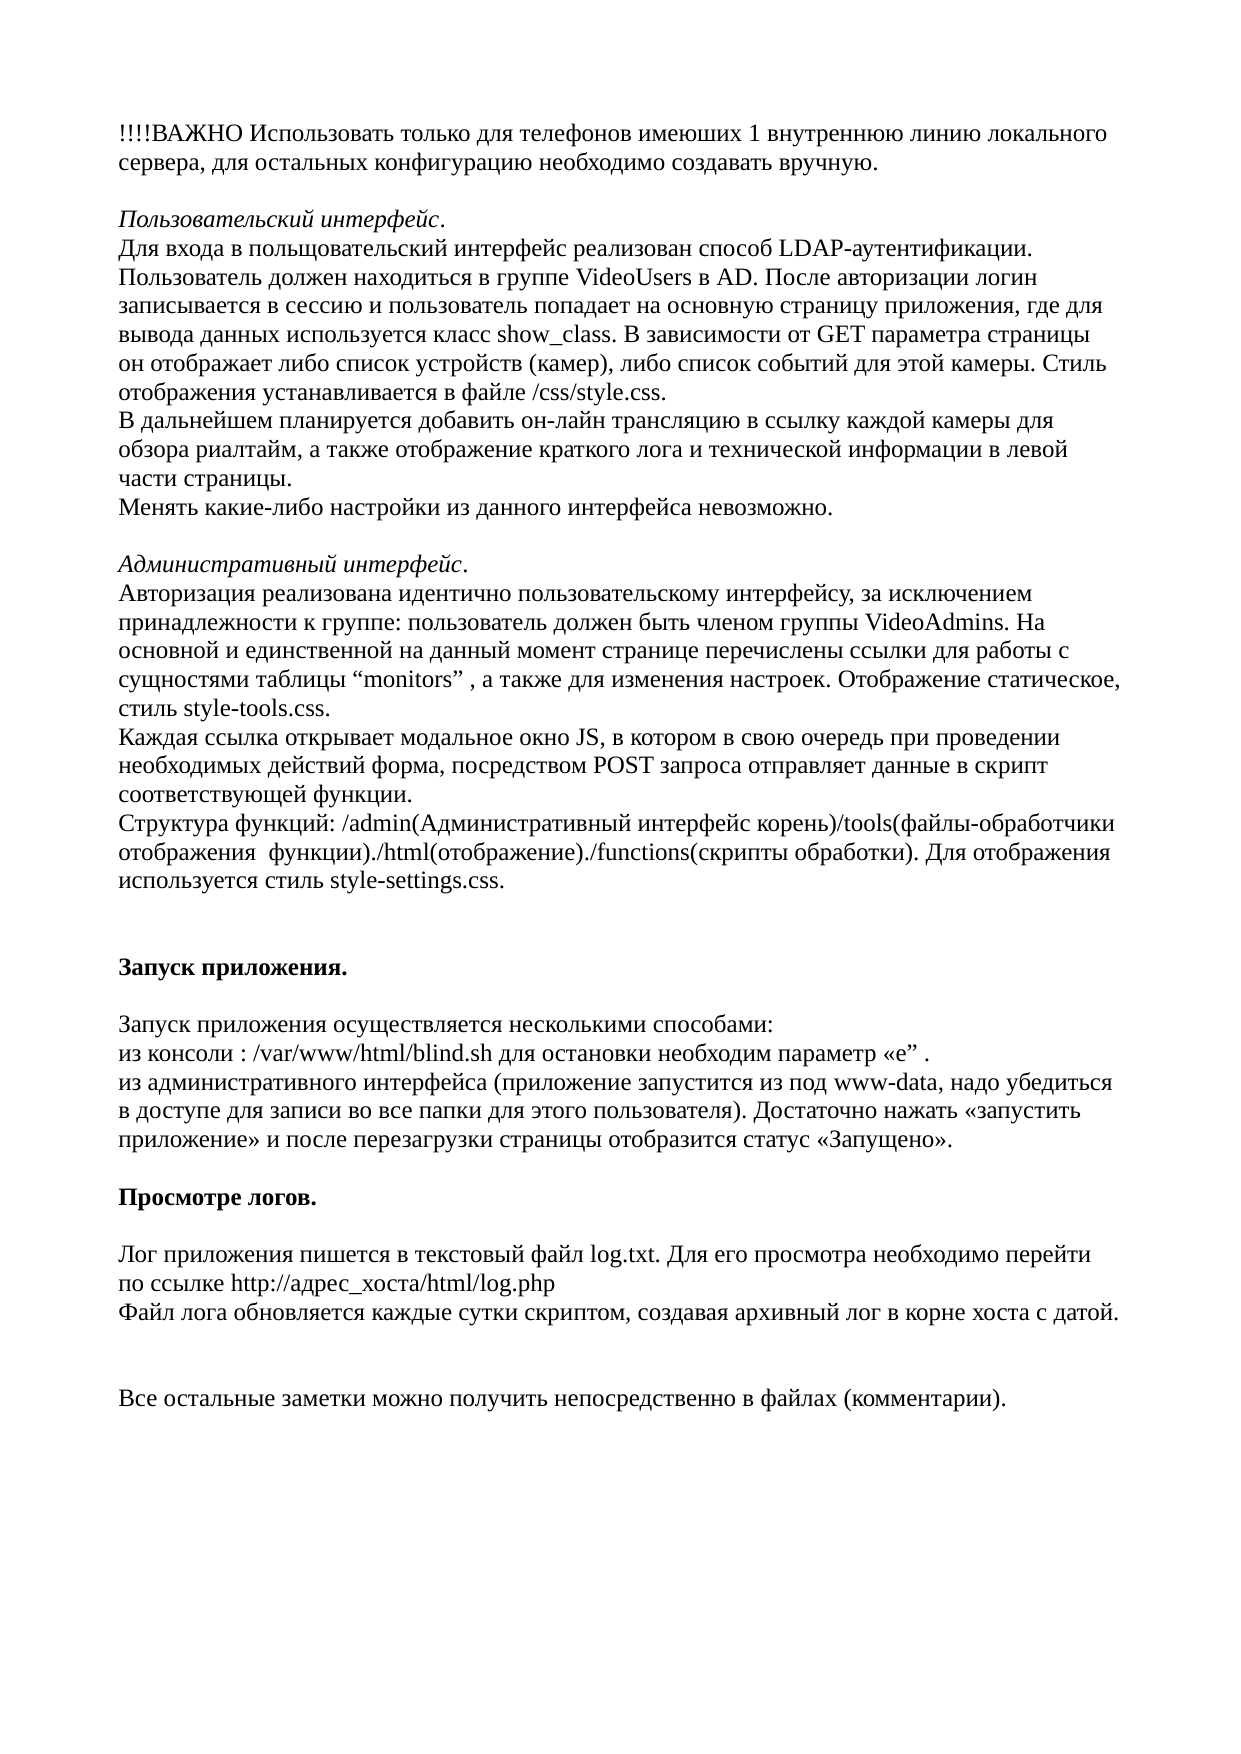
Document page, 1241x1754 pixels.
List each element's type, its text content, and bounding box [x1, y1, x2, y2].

text Просмотре логов. [118, 1182, 1122, 1211]
text Каждая ссылка открывает модальное окно JS, в котором в свою очередь при проведении необходимых действий форма, посредством POST запроса отправляет данные в скрипт соответствующей функции. [118, 722, 1122, 808]
text Авторизация реализована идентично пользовательскому интерфейсу, за исключением принадлежности к группе: пользователь должен быть членом группы VideoAdmins. На основной и единственной на данный момент странице перечислены ссылки для работы с сущностями таблицы “monitors” , а также для изменения настроек. Отображение статическое, стиль style-tools.css. [118, 578, 1122, 722]
text Файл лога обновляется каждые сутки скриптом, создавая архивный лог в корне хоста с датой. [118, 1297, 1122, 1326]
text В дальнейшем планируется добавить он-лайн трансляцию в ссылку каждой камеры для обзора риалтайм, а также отображение краткого лога и технической информации в левой части страницы. [118, 406, 1122, 492]
text Административный интерфейс. [118, 549, 1122, 578]
text из административного интерфейса (приложение запустится из под www-data, надо убедиться в доступе для записи во все папки для этого пользователя). Достаточно нажать «запустить приложение» и после перезагрузки страницы отобразится статус «Запущено». [118, 1067, 1122, 1153]
text Пользовательский интерфейс. [118, 204, 1122, 233]
text Запуск приложения. [118, 952, 1122, 981]
text Структура функций: /admin(Административный интерфейс корень)/tools(файлы-обработчики отображения функции)./html(отображение)./functions(скрипты обработки). Для отображения используется стиль style-settings.css. [118, 808, 1122, 894]
text Все остальные заметки можно получить непосредственно в файлах (комментарии). [118, 1383, 1122, 1412]
text !!!!ВАЖНО Использовать только для телефонов имеюших 1 внутреннюю линию локального сервера, для остальных конфигурацию необходимо создавать вручную. [118, 118, 1122, 176]
text Лог приложения пишется в текстовый файл log.txt. Для его просмотра необходимо перейти по ссылке http://адрес_хоста/html/log.php [118, 1239, 1122, 1297]
text Запуск приложения осуществляется несколькими способами: [118, 1009, 1122, 1038]
text Менять какие-либо настройки из данного интерфейса невозможно. [118, 492, 1122, 521]
text из консоли : /var/www/html/blind.sh для остановки необходим параметр «e” . [118, 1038, 1122, 1067]
text Для входа в польщовательский интерфейс реализован способ LDAP-аутентификации. Пользователь должен находиться в группе VideoUsers в AD. После авторизации логин записывается в сессию и пользователь попадает на основную страницу приложения, где для вывода данных используется класс show_class. В зависимости от GET параметра страницы он отображает либо список устройств (камер), либо список событий для этой камеры. Стиль отображения устанавливается в файле /css/style.css. [118, 233, 1122, 406]
